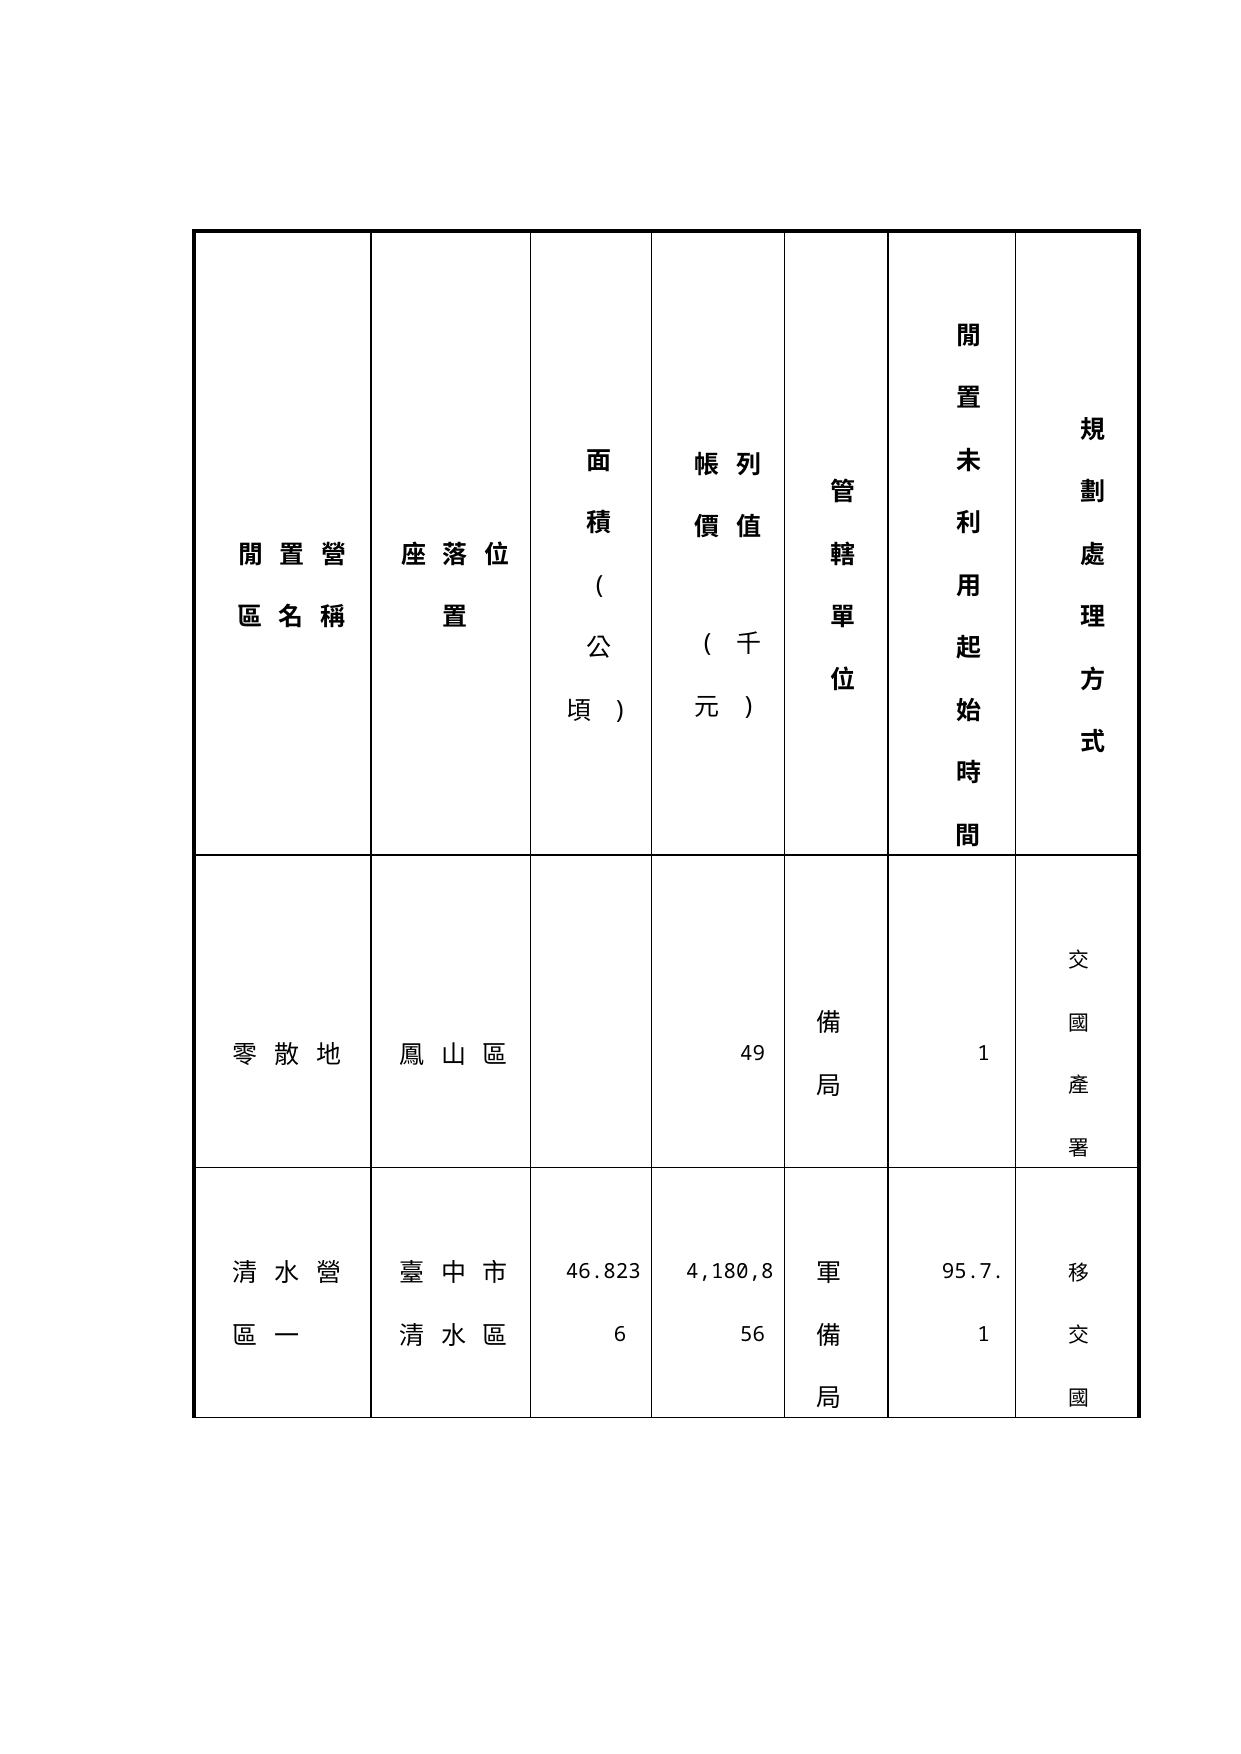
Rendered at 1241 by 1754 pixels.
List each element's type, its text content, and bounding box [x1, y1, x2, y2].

table_cell 46.8236 [531, 1168, 651, 1417]
table_cell 49 [652, 856, 784, 1167]
table_header 閒置營區名稱 [196, 233, 370, 854]
table_header 帳列價值 (千元) [652, 233, 784, 854]
table_cell [531, 856, 651, 1167]
table_header 面積 (公頃) [531, 233, 651, 854]
table_header 規劃處理方式 [1016, 233, 1137, 854]
table_header 閒置未利用起始時間 [889, 233, 1015, 854]
table_cell 臺中市清水區 [372, 1168, 530, 1417]
table_cell 移交國 [1016, 1168, 1137, 1417]
table_header 座落位置 [372, 233, 530, 854]
table_cell 1 [889, 856, 1015, 1167]
table_cell 交國產署 [1016, 856, 1137, 1167]
table_header 管轄單位 [785, 233, 887, 854]
table_cell 軍備局 [785, 1168, 887, 1417]
table_cell 清水營區一 [196, 1168, 370, 1417]
table_cell 95.7.1 [889, 1168, 1015, 1417]
table_cell 4,180,856 [652, 1168, 784, 1417]
table_cell 備局 [785, 856, 887, 1167]
table_cell 零散地 [196, 856, 370, 1167]
table_cell 鳳山區 [372, 856, 530, 1167]
